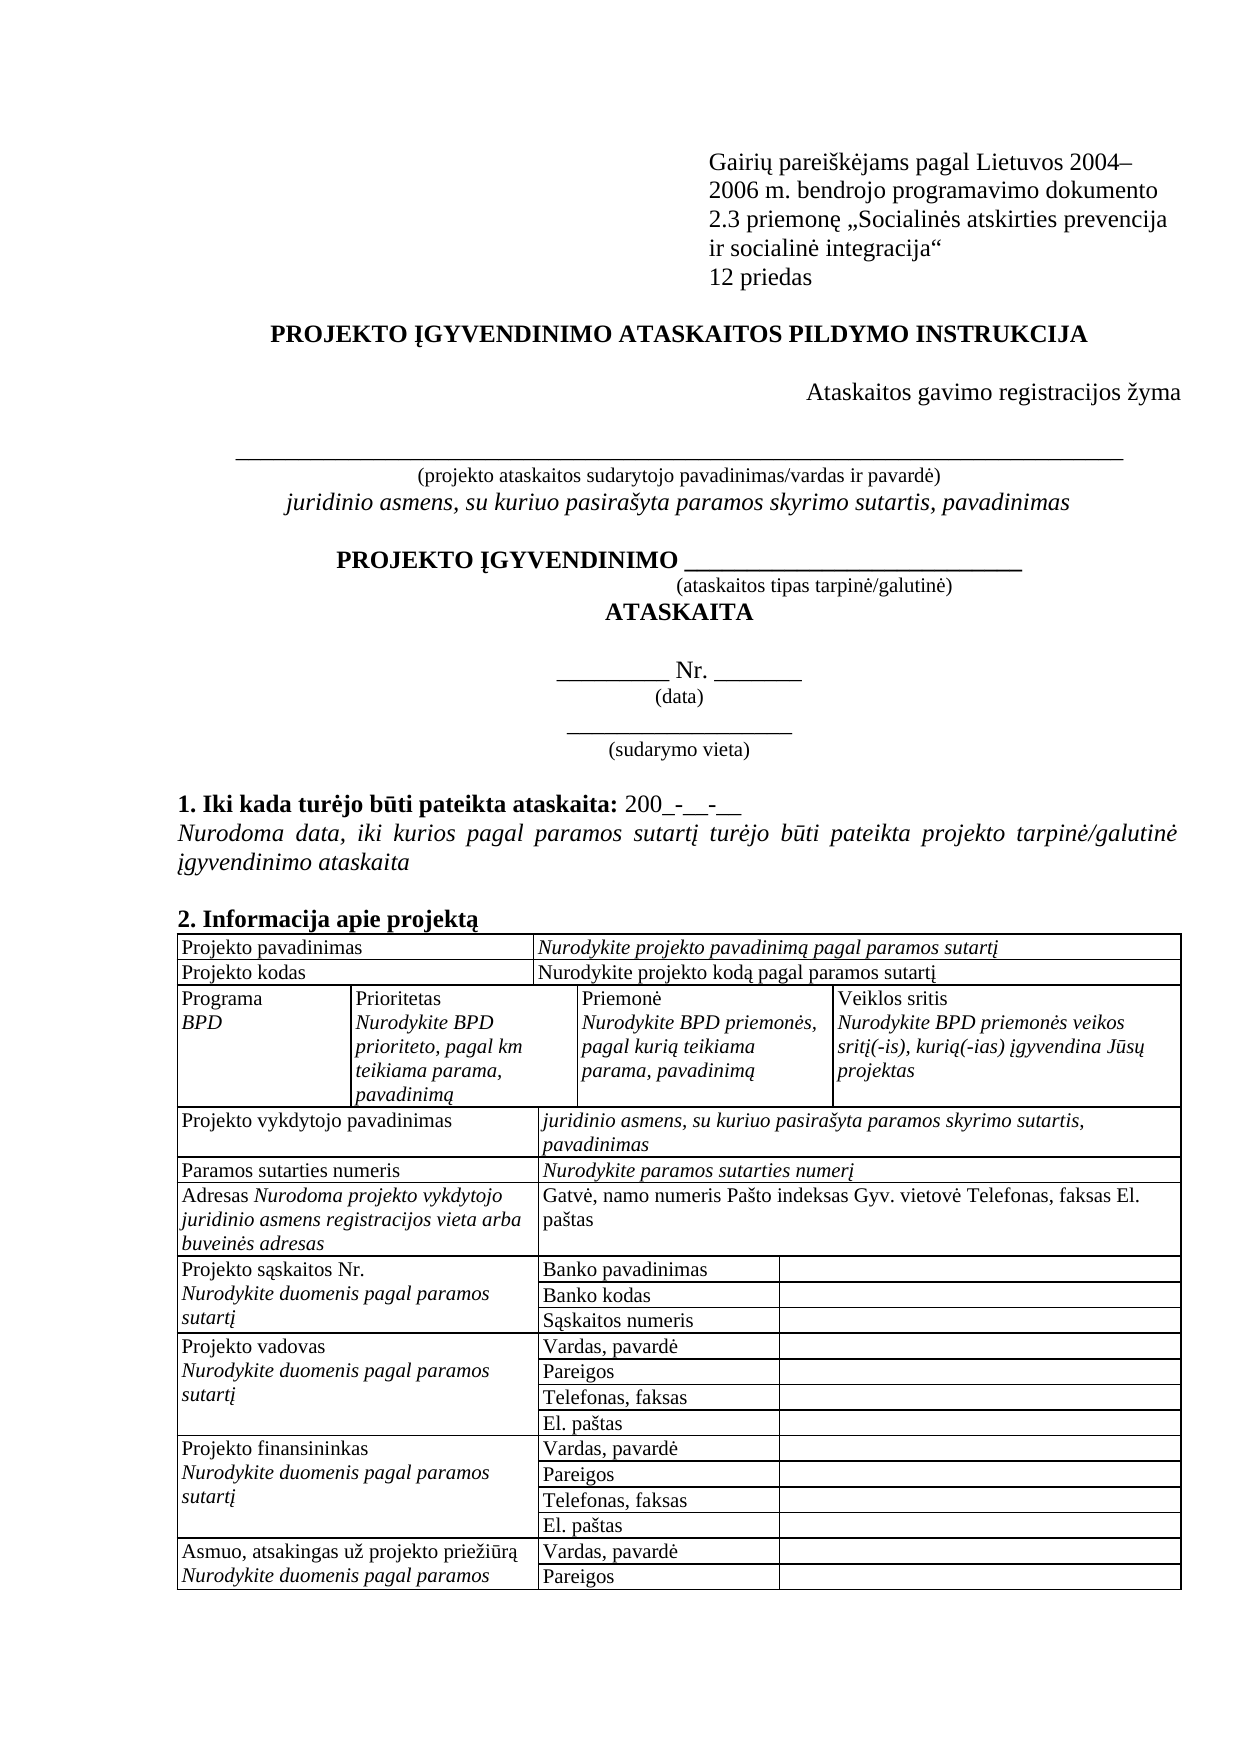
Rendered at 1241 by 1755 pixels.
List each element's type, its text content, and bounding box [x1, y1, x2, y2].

table_cell Projekto vykdytojo pavadinimas [178, 1108, 538, 1156]
table_cell [780, 1308, 784, 1332]
table_cell [780, 1385, 784, 1409]
text 2. Informacija apie projektą [177, 904, 1181, 933]
table_cell [780, 1283, 784, 1307]
text ATASKAITA [177, 597, 1181, 626]
text _______________________________________________________________________ [177, 434, 1181, 463]
text PROJEKTO ĮGYVENDINIMO ATASKAITOS PILDYMO INSTRUKCIJA [177, 319, 1181, 348]
text (data) [177, 684, 1181, 708]
table_cell Projekto sąskaitos Nr. Nurodykite duomenis pagal paramos sutartį [178, 1257, 538, 1332]
table_cell Programa BPD [178, 986, 350, 1106]
table_cell [780, 1462, 784, 1486]
table_cell [780, 1334, 784, 1358]
table_cell [780, 1488, 784, 1512]
table_cell [780, 1513, 784, 1537]
text (ataskaitos tipas tarpinė/galutinė) [312, 573, 1181, 597]
table_cell Gatvė, namo numeris Pašto indeksas Gyv. vietovė Telefonas, faksas El. paštas [539, 1183, 1180, 1255]
table_cell [780, 1360, 784, 1383]
table_cell [780, 1539, 784, 1563]
text (sudarymo vieta) [177, 737, 1181, 761]
text _________ Nr. _______ [177, 655, 1181, 684]
table_cell Priemonė Nurodykite BPD priemonės, pagal kurią teikiama parama, pavadinimą [578, 986, 832, 1106]
table_cell Veiklos sritis Nurodykite BPD priemonės veikos sritį(-is), kurią(-ias) įgyvendina Jūsų projektas [834, 986, 1180, 1106]
table_cell Asmuo, atsakingas už projekto priežiūrą Nurodykite duomenis pagal paramos [178, 1539, 538, 1588]
text juridinio asmens, su kuriuo pasirašyta paramos skyrimo sutartis, pavadinimas [177, 487, 1181, 516]
table_cell [780, 1257, 784, 1281]
text 1. Iki kada turėjo būti pateikta ataskaita: 200_-__-__ [177, 789, 1181, 818]
table_cell Projekto vadovas Nurodykite duomenis pagal paramos sutartį [178, 1334, 538, 1435]
text PROJEKTO ĮGYVENDINIMO ___________________________ [177, 545, 1181, 573]
text (projekto ataskaitos sudarytojo pavadinimas/vardas ir pavardė) [177, 463, 1181, 487]
text 12 priedas [177, 262, 1181, 291]
text Nurodoma data, iki kurios pagal paramos sutartį turėjo būti pateikta projekto tarpinė/galutinė įgyvendinimo ataskaita [177, 818, 1181, 876]
table_cell [780, 1436, 784, 1460]
table_cell [780, 1565, 784, 1588]
text Gairių pareiškėjams pagal Lietuvos 2004– [177, 147, 1181, 176]
text Ataskaitos gavimo registracijos žyma [177, 377, 1181, 406]
text ir socialinė integracija“ [177, 233, 1181, 262]
text 2006 m. bendrojo programavimo dokumento [177, 176, 1181, 204]
text __________________ [177, 708, 1181, 737]
text 2.3 priemonę „Socialinės atskirties prevencija [177, 204, 1181, 233]
table_cell Projekto finansininkas Nurodykite duomenis pagal paramos sutartį [178, 1436, 538, 1537]
table_cell [780, 1411, 784, 1435]
